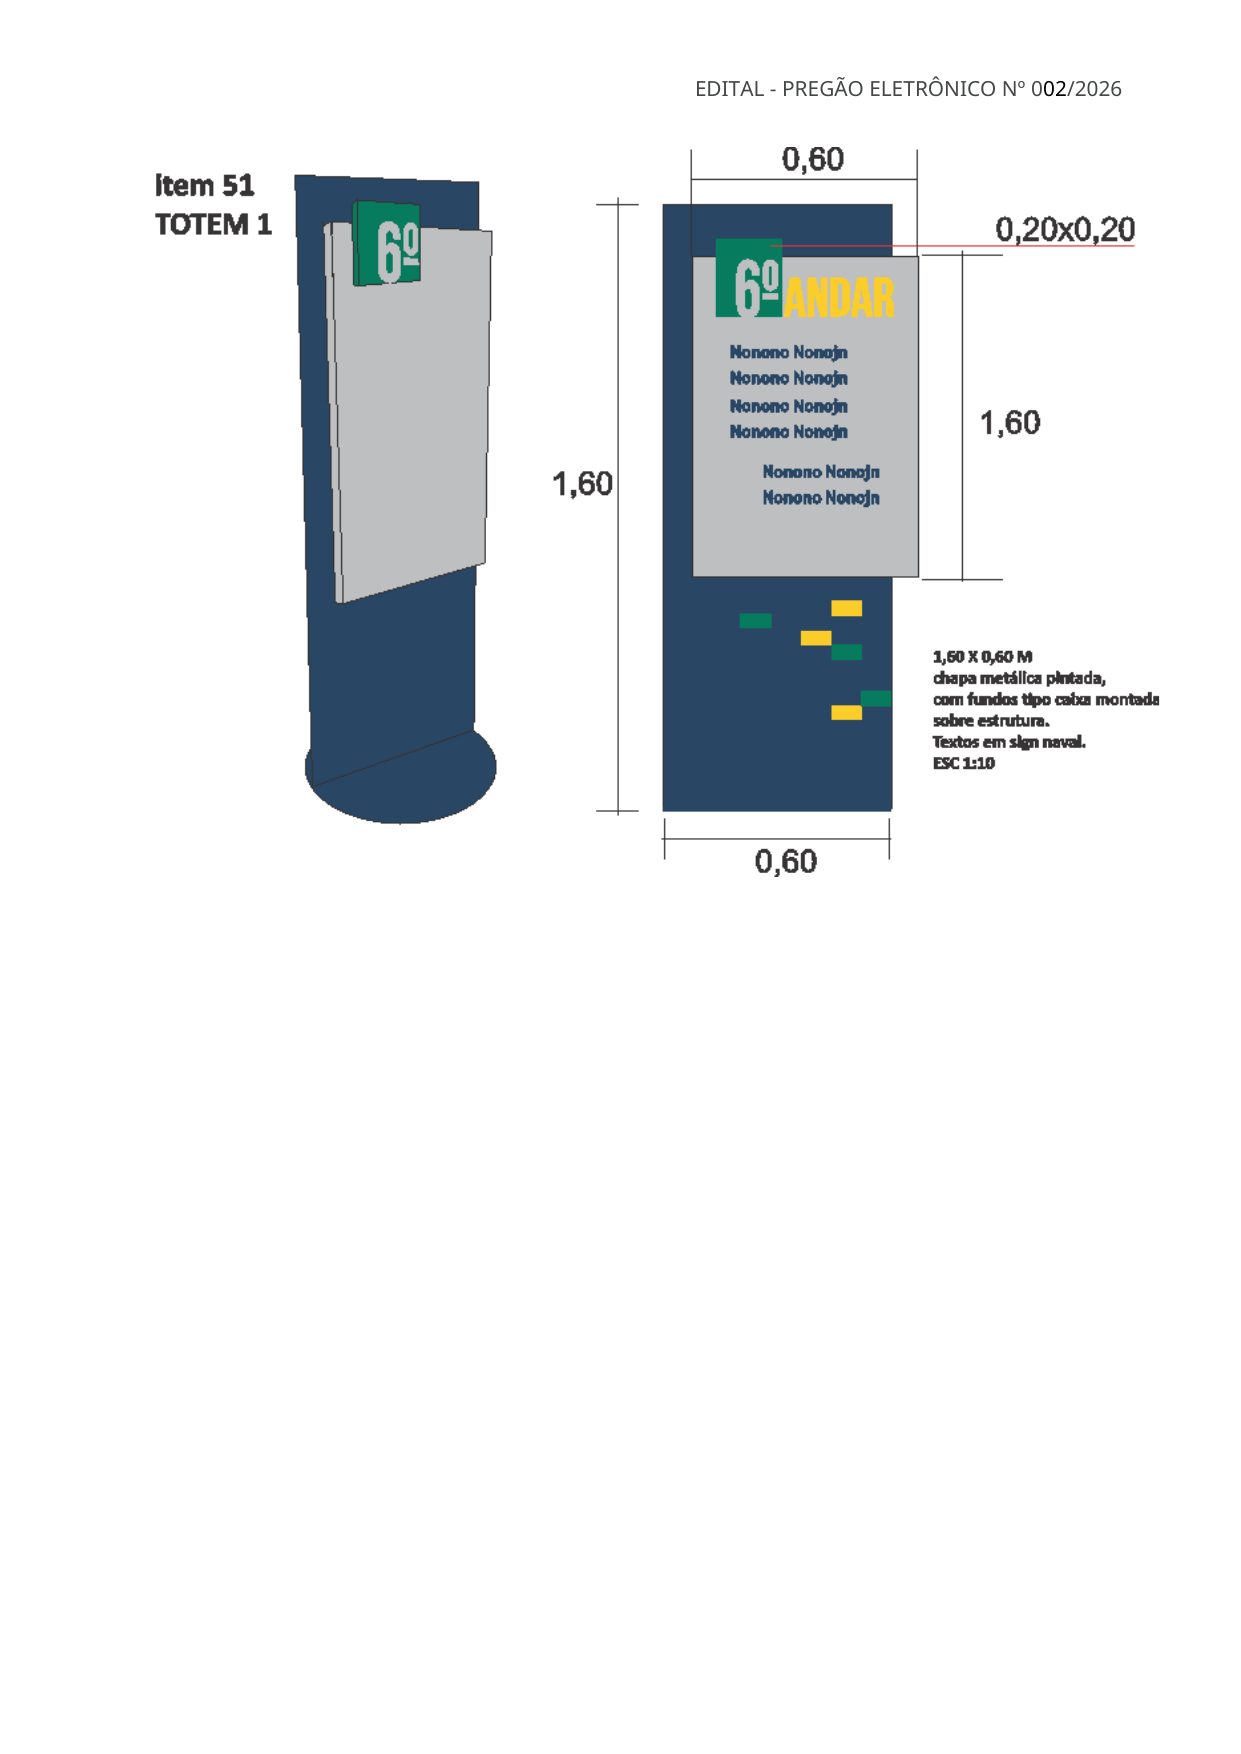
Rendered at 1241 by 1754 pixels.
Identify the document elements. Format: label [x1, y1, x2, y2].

picture [155, 147, 1160, 877]
